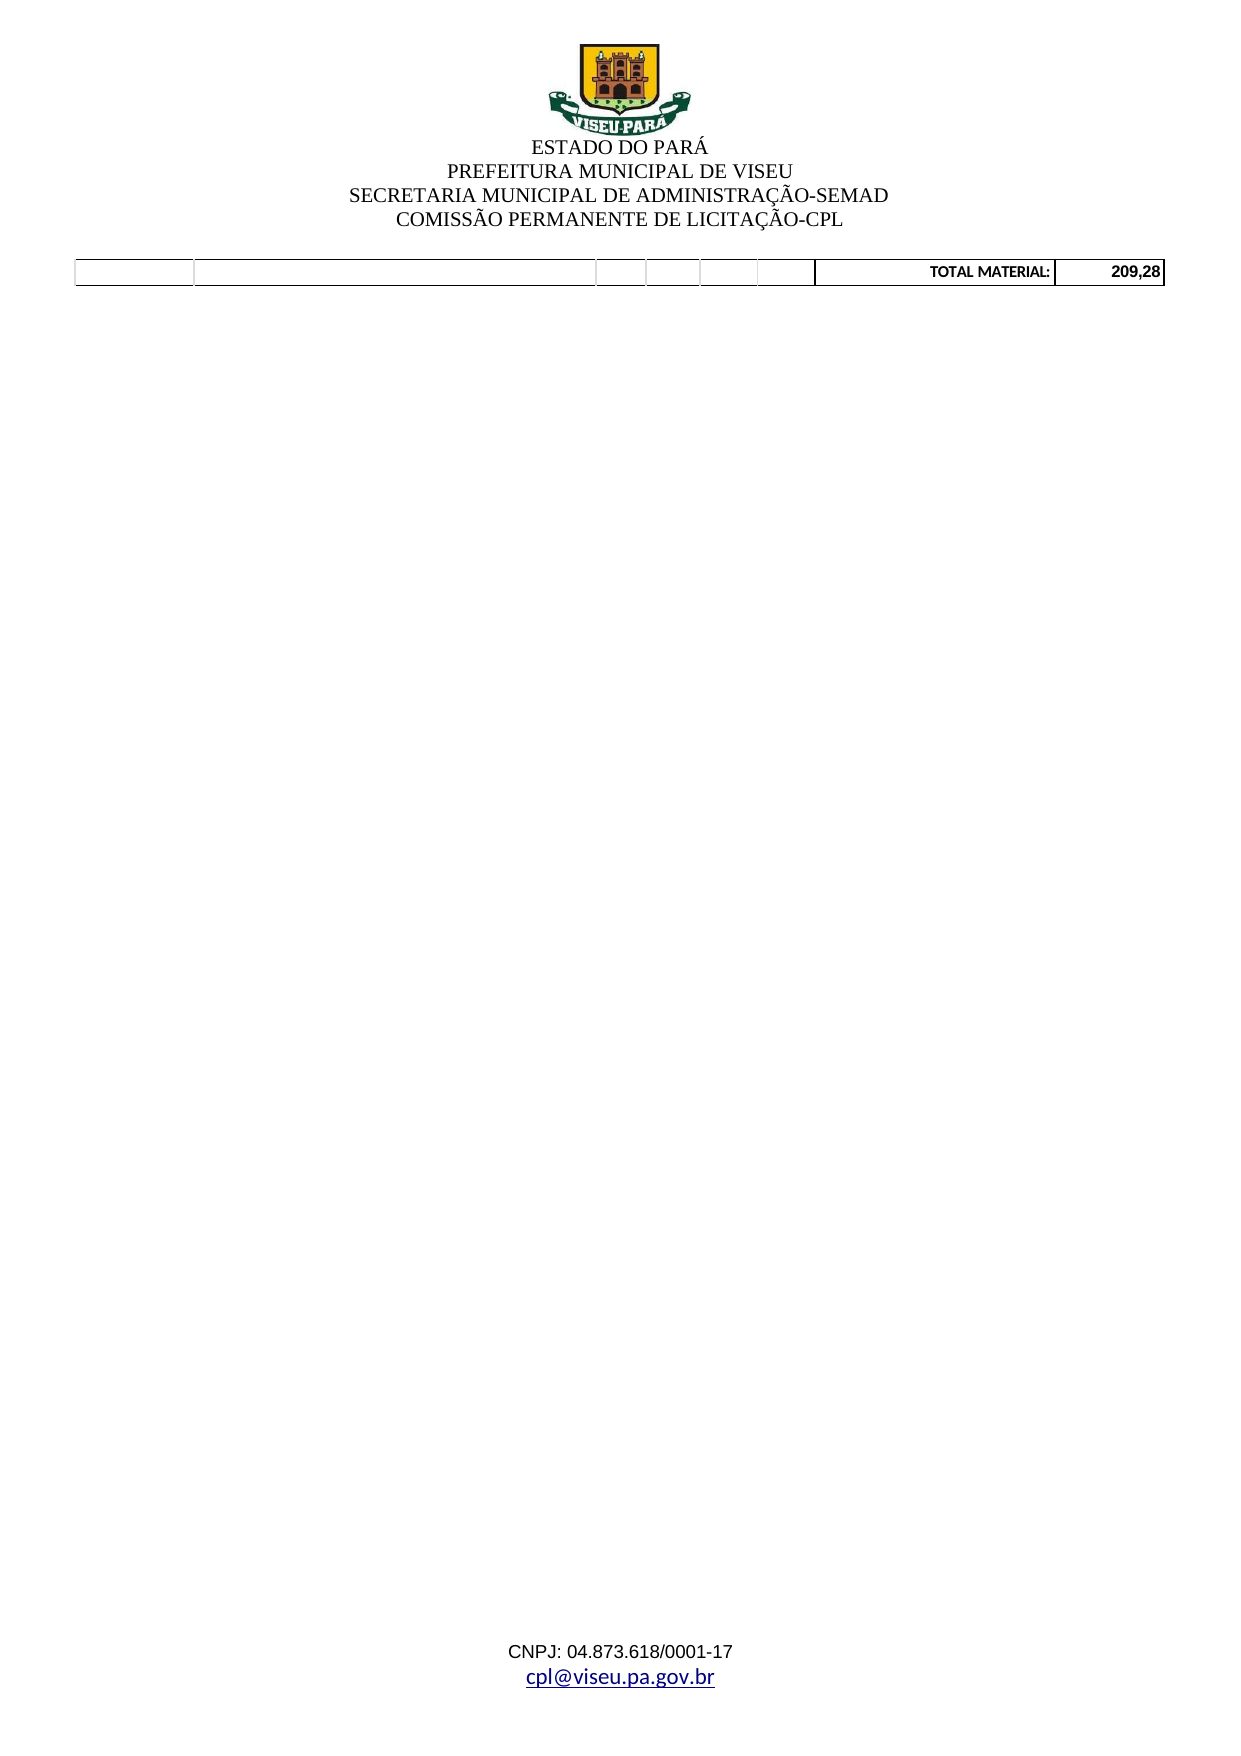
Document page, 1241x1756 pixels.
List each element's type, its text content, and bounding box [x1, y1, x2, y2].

table_cell [647, 260, 699, 285]
table_cell [701, 260, 757, 285]
table_cell TOTAL MATERIAL: [816, 260, 1054, 285]
table_cell [76, 260, 193, 285]
table_cell [758, 260, 814, 285]
table_cell [195, 260, 595, 285]
table_cell 209,28 [1056, 260, 1163, 285]
table_cell [597, 260, 645, 285]
